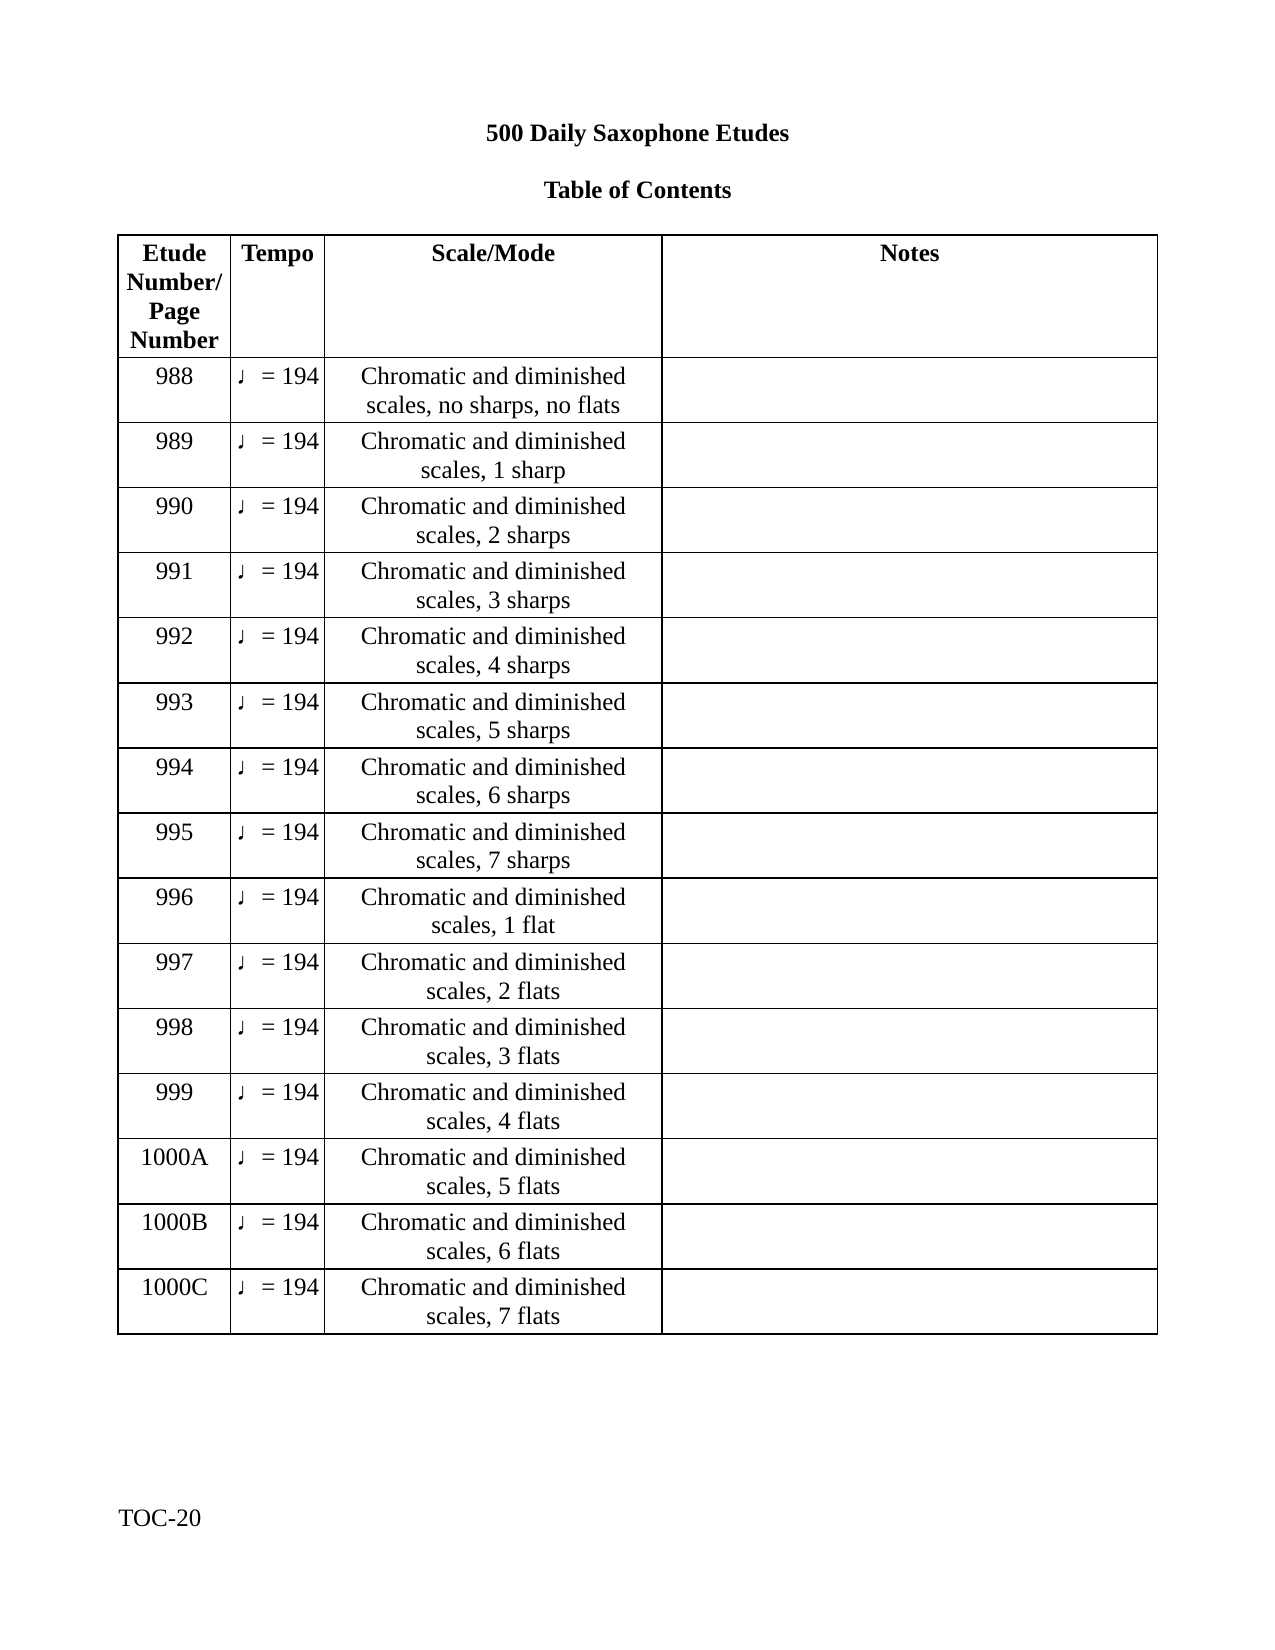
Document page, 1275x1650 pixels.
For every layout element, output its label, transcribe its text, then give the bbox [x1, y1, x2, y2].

table_cell 999 [119, 1074, 230, 1138]
table_cell ♩= 194 [231, 1009, 324, 1073]
table_cell Chromatic and diminished scales, 4 flats [325, 1074, 661, 1138]
table_cell 998 [119, 1009, 230, 1073]
table_cell ♩= 194 [231, 1205, 324, 1268]
table_cell 990 [119, 488, 230, 552]
table_cell ♩= 194 [231, 684, 324, 747]
table_cell ♩= 194 [231, 423, 324, 487]
table_cell 996 [119, 879, 230, 942]
table_cell Chromatic and diminished scales, 5 sharps [325, 684, 661, 747]
table_header Scale/Mode [325, 236, 661, 356]
table_cell [663, 1139, 1157, 1203]
table_cell [663, 1270, 1157, 1333]
table_cell Chromatic and diminished scales, 7 sharps [325, 814, 661, 877]
table_header Tempo [231, 236, 324, 356]
table_cell ♩= 194 [231, 879, 324, 942]
table_cell [663, 944, 1157, 1007]
table_cell [663, 618, 1157, 682]
table_cell 1000A [119, 1139, 230, 1203]
table_cell 992 [119, 618, 230, 682]
table_cell [663, 488, 1157, 552]
table_cell [663, 879, 1157, 942]
table_cell 988 [119, 358, 230, 422]
table_cell 991 [119, 553, 230, 617]
table_cell [663, 684, 1157, 747]
table_cell ♩= 194 [231, 749, 324, 812]
table_cell Chromatic and diminished scales, 7 flats [325, 1270, 661, 1333]
table_header Notes [663, 236, 1157, 356]
table_cell [663, 749, 1157, 812]
table_cell 1000B [119, 1205, 230, 1268]
table_header Etude Number/ Page Number [119, 236, 230, 356]
table_cell ♩= 194 [231, 358, 324, 422]
table_cell Chromatic and diminished scales, 1 flat [325, 879, 661, 942]
table_cell [663, 1205, 1157, 1268]
table_cell [663, 814, 1157, 877]
table_cell 994 [119, 749, 230, 812]
table_cell ♩= 194 [231, 1139, 324, 1203]
table_cell ♩= 194 [231, 1270, 324, 1333]
table_cell Chromatic and diminished scales, 2 sharps [325, 488, 661, 552]
table_cell Chromatic and diminished scales, 1 sharp [325, 423, 661, 487]
table_cell 993 [119, 684, 230, 747]
table_cell ♩= 194 [231, 618, 324, 682]
table_cell ♩= 194 [231, 553, 324, 617]
table_cell Chromatic and diminished scales, 5 flats [325, 1139, 661, 1203]
table_cell 997 [119, 944, 230, 1007]
table_cell 989 [119, 423, 230, 487]
table_cell [663, 358, 1157, 422]
table_cell Chromatic and diminished scales, no sharps, no flats [325, 358, 661, 422]
table_cell ♩= 194 [231, 814, 324, 877]
table_cell [663, 553, 1157, 617]
table_cell Chromatic and diminished scales, 6 sharps [325, 749, 661, 812]
table_cell Chromatic and diminished scales, 3 flats [325, 1009, 661, 1073]
table_cell ♩= 194 [231, 488, 324, 552]
table_cell ♩= 194 [231, 944, 324, 1007]
table_cell Chromatic and diminished scales, 4 sharps [325, 618, 661, 682]
table_cell [663, 423, 1157, 487]
table_cell [663, 1009, 1157, 1073]
table_cell 995 [119, 814, 230, 877]
table_cell ♩= 194 [231, 1074, 324, 1138]
table_cell [663, 1074, 1157, 1138]
table_cell Chromatic and diminished scales, 6 flats [325, 1205, 661, 1268]
table_cell 1000C [119, 1270, 230, 1333]
table_cell Chromatic and diminished scales, 2 flats [325, 944, 661, 1007]
table_cell Chromatic and diminished scales, 3 sharps [325, 553, 661, 617]
